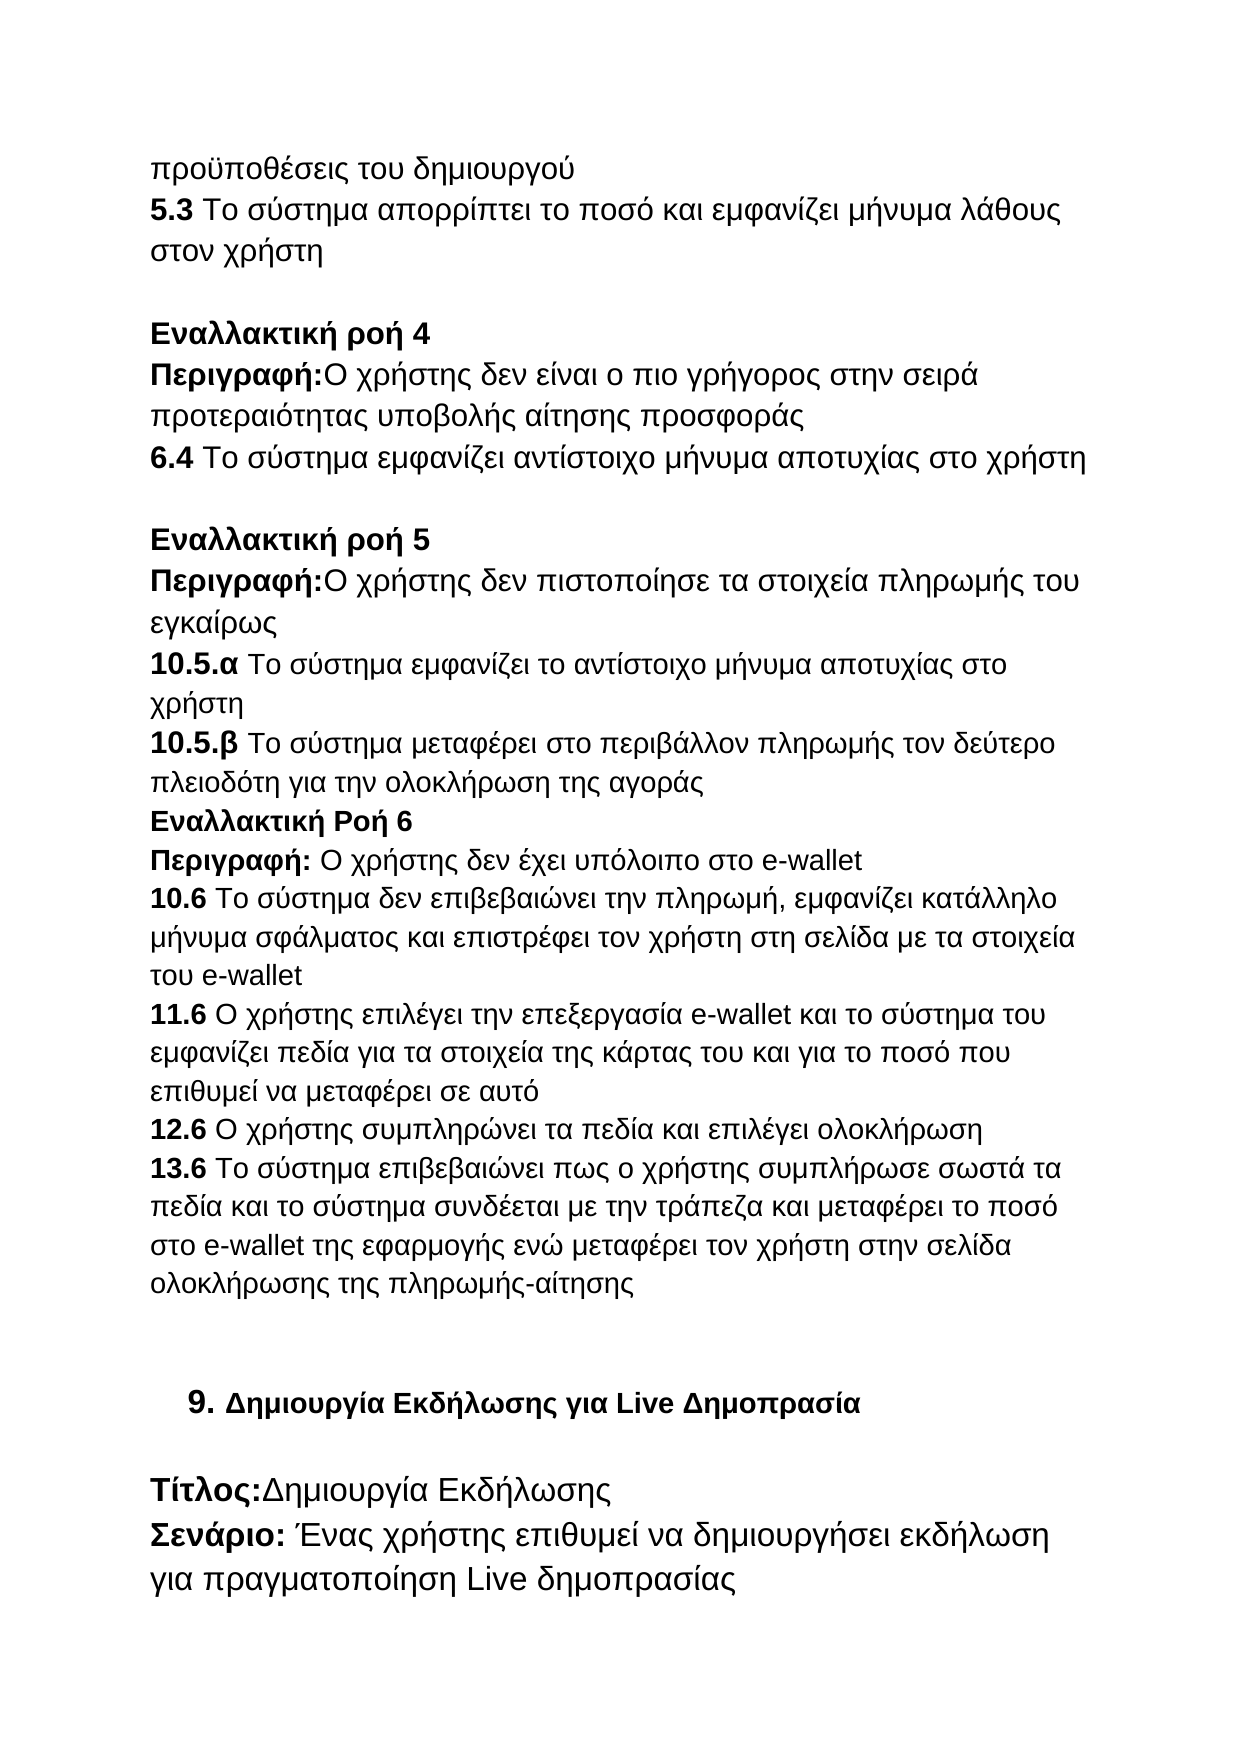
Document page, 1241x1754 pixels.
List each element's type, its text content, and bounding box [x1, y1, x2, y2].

text 10.5.α Το σύστημα εμφανίζει το αντίστοιχο μήνυμα αποτυχίας στο χρήστη [150, 645, 1090, 719]
text Περιγραφή:Ο χρήστης δεν είναι ο πιο γρήγορος στην σειρά προτεραιότητας υποβολής αίτησης προσφοράς [150, 356, 1090, 433]
text Εναλλακτική Ροή 6 [150, 804, 1090, 837]
text Τίτλος:Δημιουργία Εκδήλωσης [150, 1470, 1090, 1509]
text 6.4 Το σύστημα εμφανίζει αντίστοιχο μήνυμα αποτυχίας στο χρήστη [150, 439, 1090, 475]
text Εναλλακτική ροή 4 [150, 315, 1090, 351]
text 11.6 Ο χρήστης επιλέγει την επεξεργασία e-wallet και το σύστημα του εμφανίζει πεδία για τα στοιχεία της κάρτας του και για το ποσό που επιθυμεί να μεταφέρει σε αυτό [150, 997, 1090, 1107]
text 10.5.β Το σύστημα μεταφέρει στο περιβάλλον πληρωμής τον δεύτερο πλειοδότη για την ολοκλήρωση της αγοράς [150, 724, 1090, 799]
text Περιγραφή: Ο χρήστης δεν έχει υπόλοιπο στο e-wallet [150, 842, 1090, 876]
text 13.6 Το σύστημα επιβεβαιώνει πως ο χρήστης συμπλήρωσε σωστά τα πεδία και το σύστημα συνδέεται με την τράπεζα και μεταφέρει το ποσό στο e-wallet της εφαρμογής ενώ μεταφέρει τον χρήστη στην σελίδα ολοκλήρωσης της πληρωμής-αίτησης [150, 1151, 1090, 1300]
text 10.6 Το σύστημα δεν επιβεβαιώνει την πληρωμή, εμφανίζει κατάλληλο μήνυμα σφάλματος και επιστρέφει τον χρήστη στη σελίδα με τα στοιχεία του e-wallet [150, 881, 1090, 992]
text Εναλλακτική ροή 5 [150, 521, 1090, 557]
text Περιγραφή:Ο χρήστης δεν πιστοποίησε τα στοιχεία πληρωμής του εγκαίρως [150, 562, 1090, 640]
text Σενάριο: Ένας χρήστης επιθυμεί να δημιουργήσει εκδήλωση για πραγματοποίηση Live δημοπρασίας [150, 1514, 1090, 1597]
text 12.6 Ο χρήστης συμπληρώνει τα πεδία και επιλέγει ολοκλήρωση [150, 1112, 1090, 1146]
text 5.3 Το σύστημα απορρίπτει το ποσό και εμφανίζει μήνυμα λάθους στον χρήστη [150, 191, 1090, 268]
list Δημιουργία Εκδήλωσης για Live Δημοπρασία [187, 1382, 1090, 1421]
text προϋποθέσεις του δημιουργού [150, 150, 1090, 186]
